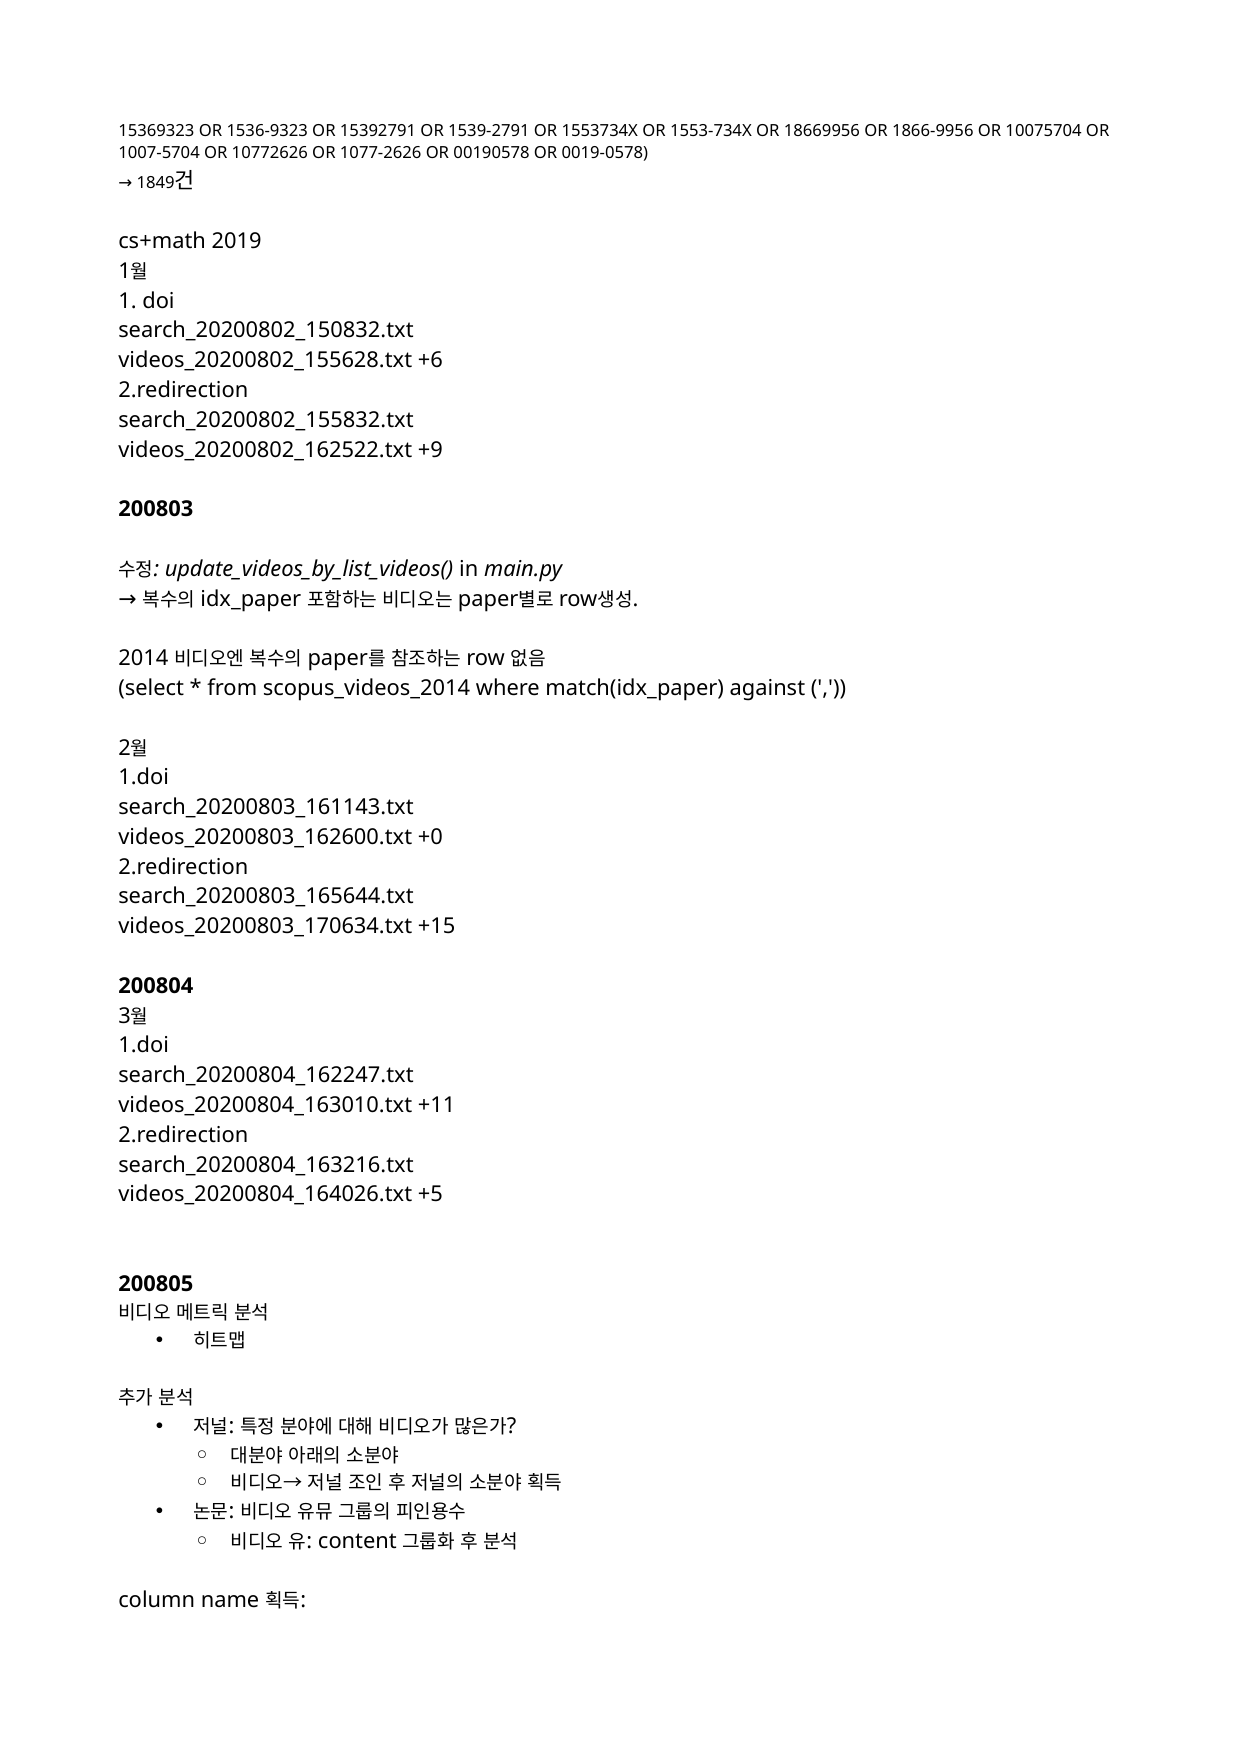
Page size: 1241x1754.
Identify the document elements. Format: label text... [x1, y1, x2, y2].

text videos_20200803_162600.txt +0 [118, 821, 1122, 851]
text 2.redirection [118, 374, 1122, 404]
text 200803 [118, 493, 1122, 523]
list 히트맵 [156, 1325, 1122, 1353]
list 논문: 비디오 유뮤 그룹의 피인용수 [156, 1495, 1122, 1525]
list 저널: 특정 분야에 대해 비디오가 많은가? [156, 1410, 1122, 1440]
text 3월 [118, 999, 1122, 1029]
text 2014 비디오엔 복수의 paper를 참조하는 row 없음 [118, 642, 1122, 672]
text search_20200803_161143.txt [118, 791, 1122, 821]
text 15369323 OR 1536-9323 OR 15392791 OR 1539-2791 OR 1553734X OR 1553-734X OR 18669956 OR 1866-9956 OR 10075704 OR 1007-5704 OR 10772626 OR 1077-2626 OR 00190578 OR 0019-0578) [118, 118, 1122, 163]
text 1.doi [118, 761, 1122, 791]
text videos_20200804_164026.txt +5 [118, 1178, 1122, 1208]
text cs+math 2019 [118, 225, 1122, 255]
text videos_20200802_162522.txt +9 [118, 433, 1122, 463]
text 2.redirection [118, 1119, 1122, 1148]
list 비디오→ 저널 조인 후 저널의 소분야 획득 [193, 1467, 1122, 1495]
text videos_20200803_170634.txt +15 [118, 910, 1122, 940]
text → 1849건 [118, 163, 1122, 195]
text videos_20200804_163010.txt +11 [118, 1089, 1122, 1119]
text → 복수의 idx_paper 포함하는 비디오는 paper별로 row생성. [118, 582, 1122, 612]
list 대분야 아래의 소분야 [193, 1440, 1122, 1467]
text search_20200802_150832.txt [118, 314, 1122, 344]
text search_20200802_155832.txt [118, 404, 1122, 433]
text 수정: update_videos_by_list_videos() in main.py [118, 553, 1122, 582]
text 200804 [118, 970, 1122, 999]
text 2.redirection [118, 851, 1122, 880]
text search_20200804_163216.txt [118, 1148, 1122, 1178]
text 1.doi [118, 1029, 1122, 1059]
text videos_20200802_155628.txt +6 [118, 344, 1122, 374]
text column name 획득: [118, 1584, 1122, 1614]
text 1월 [118, 255, 1122, 284]
text (select * from scopus_videos_2014 where match(idx_paper) against (',')) [118, 672, 1122, 702]
text 1. doi [118, 284, 1122, 314]
text 추가 분석 [118, 1382, 1122, 1410]
text search_20200804_162247.txt [118, 1059, 1122, 1089]
text 2월 [118, 731, 1122, 761]
text 200805 [118, 1268, 1122, 1297]
list 비디오 유: content 그룹화 후 분석 [193, 1525, 1122, 1555]
text 비디오 메트릭 분석 [118, 1297, 1122, 1325]
text search_20200803_165644.txt [118, 880, 1122, 910]
